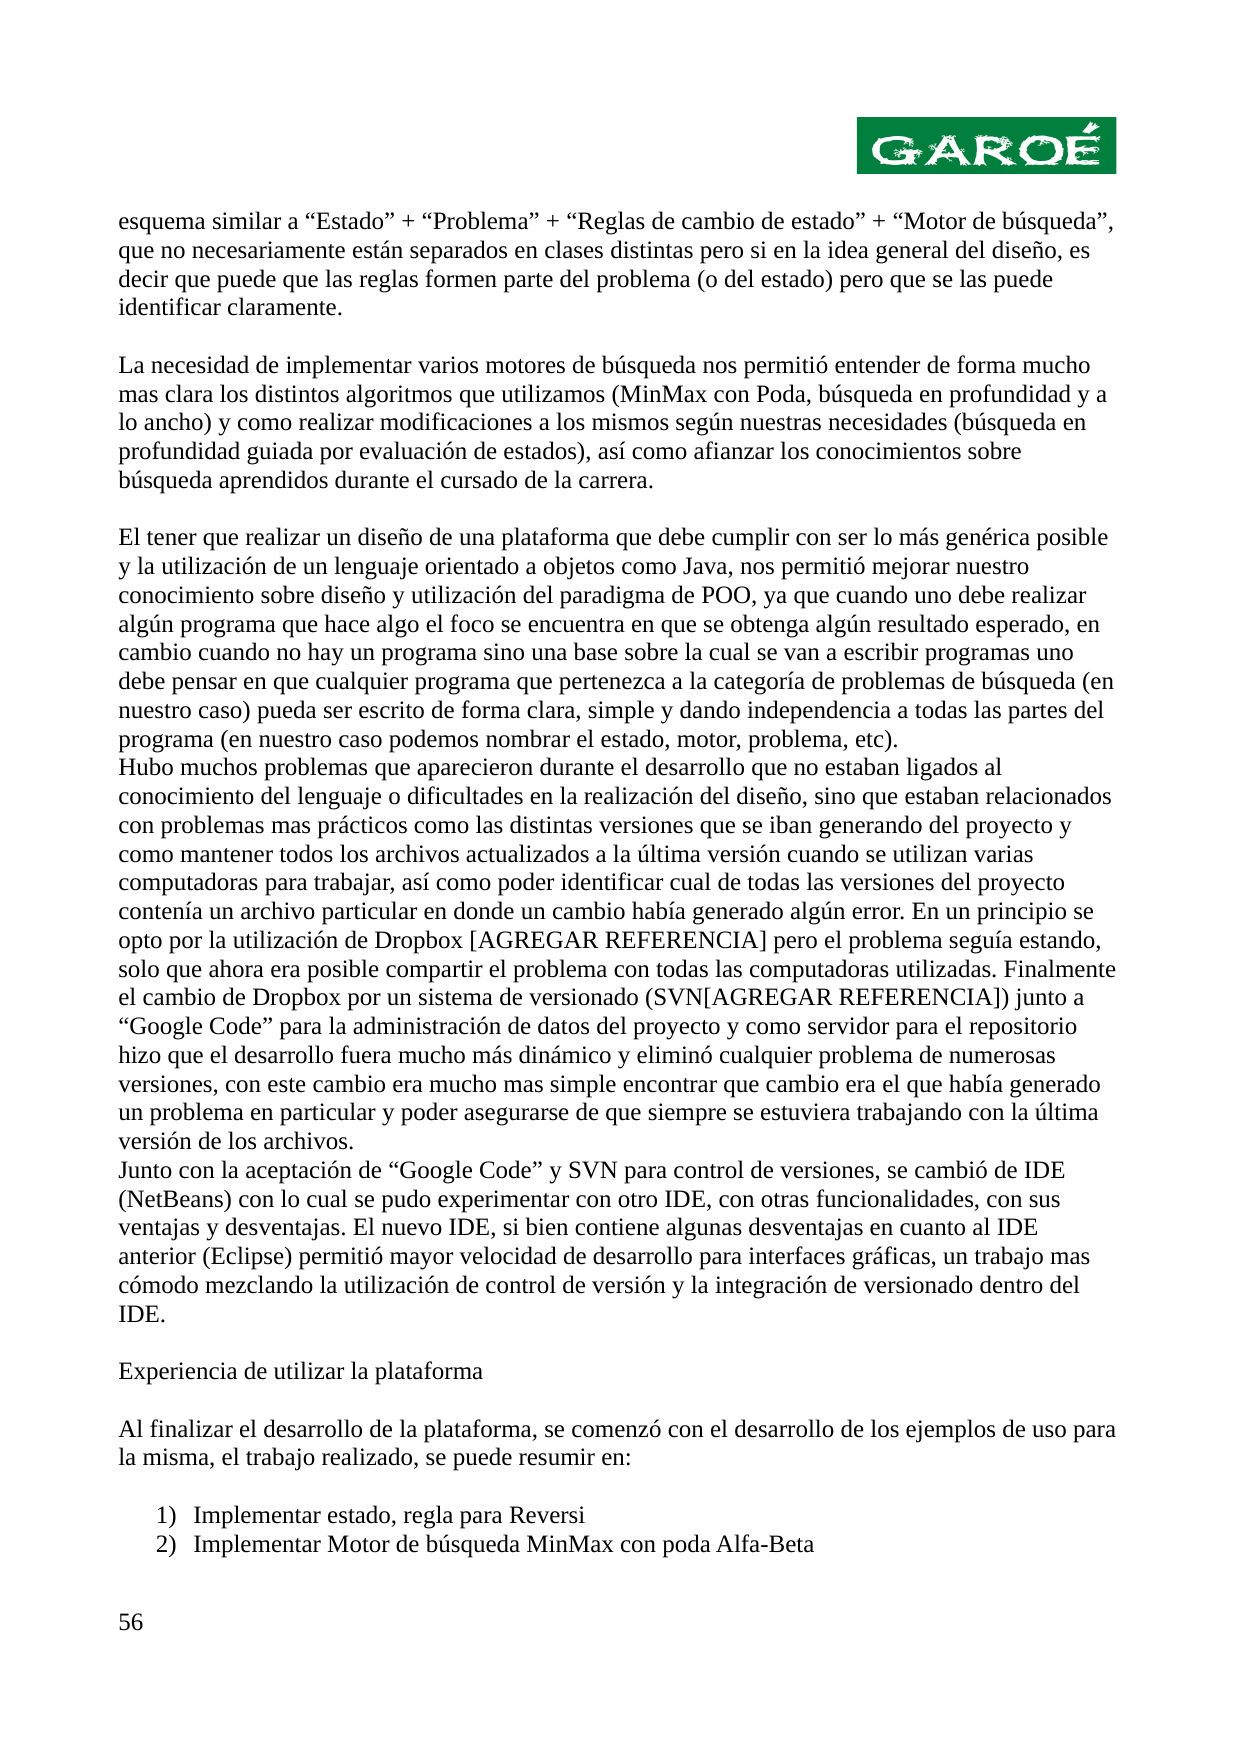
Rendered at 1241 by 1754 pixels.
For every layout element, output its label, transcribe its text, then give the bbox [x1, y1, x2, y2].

text Al finalizar el desarrollo de la plataforma, se comenzó con el desarrollo de los ejemplos de uso para la misma, el trabajo realizado, se puede resumir en: [118, 1414, 1122, 1471]
text esquema similar a “Estado” + “Problema” + “Reglas de cambio de estado” + “Motor de búsqueda”, que no necesariamente están separados en clases distintas pero si en la idea general del diseño, es decir que puede que las reglas formen parte del problema (o del estado) pero que se las puede identificar claramente. [118, 206, 1122, 321]
list Implementar Motor de búsqueda MinMax con poda Alfa-Beta [156, 1529, 1122, 1557]
text Experiencia de utilizar la plataforma [118, 1356, 1122, 1385]
text Hubo muchos problemas que aparecieron durante el desarrollo que no estaban ligados al conocimiento del lenguaje o dificultades en la realización del diseño, sino que estaban relacionados con problemas mas prácticos como las distintas versiones que se iban generando del proyecto y como mantener todos los archivos actualizados a la última versión cuando se utilizan varias computadoras para trabajar, así como poder identificar cual de todas las versiones del proyecto contenía un archivo particular en donde un cambio había generado algún error. En un principio se opto por la utilización de Dropbox [AGREGAR REFERENCIA] pero el problema seguía estando, solo que ahora era posible compartir el problema con todas las computadoras utilizadas. Finalmente el cambio de Dropbox por un sistema de versionado (SVN[AGREGAR REFERENCIA]) junto a “Google Code” para la administración de datos del proyecto y como servidor para el repositorio hizo que el desarrollo fuera mucho más dinámico y eliminó cualquier problema de numerosas versiones, con este cambio era mucho mas simple encontrar que cambio era el que había generado un problema en particular y poder asegurarse de que siempre se estuviera trabajando con la última versión de los archivos. [118, 752, 1122, 1155]
text Junto con la aceptación de “Google Code” y SVN para control de versiones, se cambió de IDE (NetBeans) con lo cual se pudo experimentar con otro IDE, con otras funcionalidades, con sus ventajas y desventajas. El nuevo IDE, si bien contiene algunas desventajas en cuanto al IDE anterior (Eclipse) permitió mayor velocidad de desarrollo para interfaces gráficas, un trabajo mas cómodo mezclando la utilización de control de versión y la integración de versionado dentro del IDE. [118, 1155, 1122, 1327]
list Implementar estado, regla para Reversi [156, 1500, 1122, 1529]
picture [856, 117, 1117, 174]
text El tener que realizar un diseño de una plataforma que debe cumplir con ser lo más genérica posible y la utilización de un lenguaje orientado a objetos como Java, nos permitió mejorar nuestro conocimiento sobre diseño y utilización del paradigma de POO, ya que cuando uno debe realizar algún programa que hace algo el foco se encuentra en que se obtenga algún resultado esperado, en cambio cuando no hay un programa sino una base sobre la cual se van a escribir programas uno debe pensar en que cualquier programa que pertenezca a la categoría de problemas de búsqueda (en nuestro caso) pueda ser escrito de forma clara, simple y dando independencia a todas las partes del programa (en nuestro caso podemos nombrar el estado, motor, problema, etc). [118, 522, 1122, 752]
text La necesidad de implementar varios motores de búsqueda nos permitió entender de forma mucho mas clara los distintos algoritmos que utilizamos (MinMax con Poda, búsqueda en profundidad y a lo ancho) y como realizar modificaciones a los mismos según nuestras necesidades (búsqueda en profundidad guiada por evaluación de estados), así como afianzar los conocimientos sobre búsqueda aprendidos durante el cursado de la carrera. [118, 350, 1122, 494]
